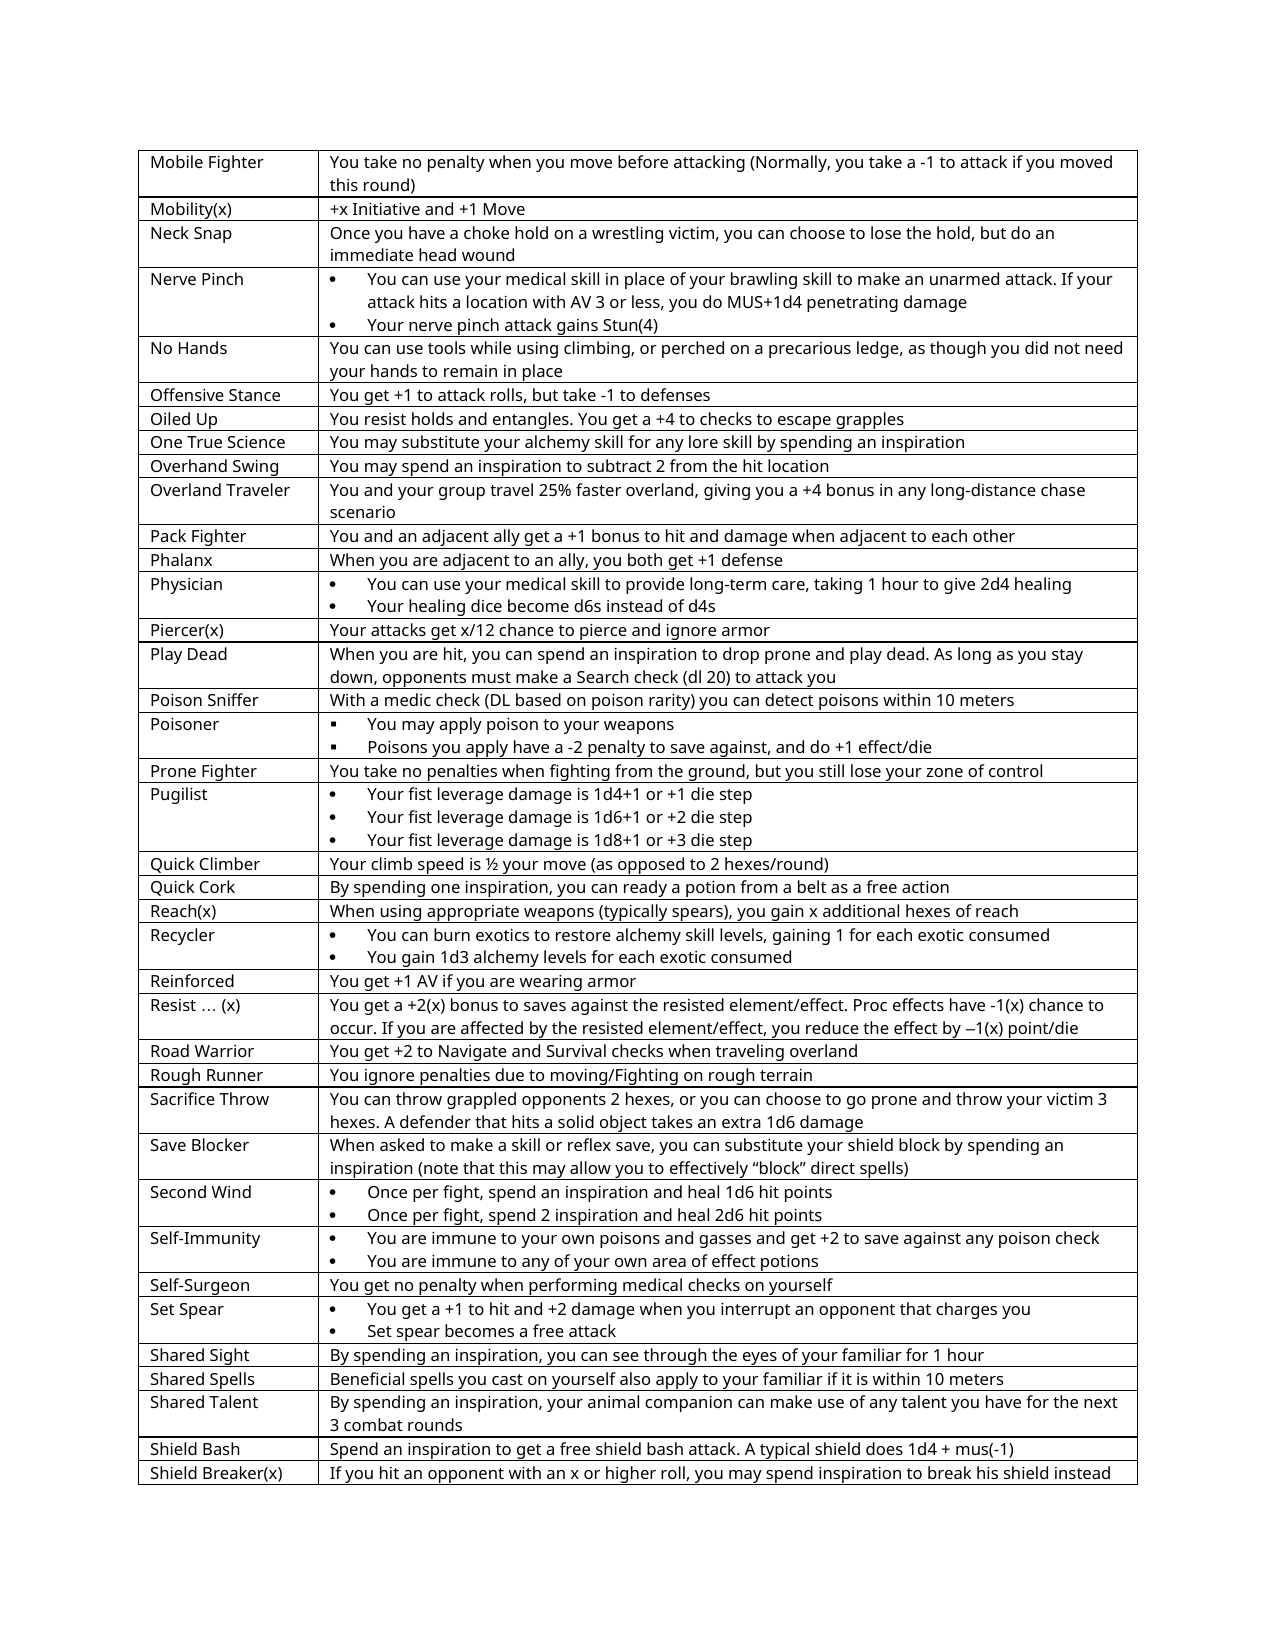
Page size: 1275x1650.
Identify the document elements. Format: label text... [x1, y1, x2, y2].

table_cell Poisoner [139, 713, 318, 758]
table_cell Once you have a choke hold on a wrestling victim, you can choose to lose the hold, but do an immediate head wound [319, 221, 1137, 267]
table_cell You may substitute your alchemy skill for any lore skill by spending an inspiration [319, 431, 1137, 453]
table_cell You can use tools while using climbing, or perched on a precarious ledge, as though you did not need your hands to remain in place [319, 337, 1137, 382]
table_cell You get +1 to attack rolls, but take -1 to defenses [319, 383, 1137, 406]
table_cell You can use your medical skill to provide long-term care, taking 1 hour to give 2d4 healing Your healing dice become d6s instead of d4s [319, 572, 1137, 618]
table_cell You get a +1 to hit and +2 damage when you interrupt an opponent that charges you Set spear becomes a free attack [319, 1297, 1137, 1342]
table_cell You may spend an inspiration to subtract 2 from the hit location [319, 455, 1137, 477]
table_cell When asked to make a skill or reflex save, you can substitute your shield block by spending an inspiration (note that this may allow you to effectively “block” direct spells) [319, 1134, 1137, 1179]
table_cell Second Wind [139, 1180, 318, 1226]
table_cell Nerve Pinch [139, 268, 318, 336]
table_cell You may apply poison to your weapons Poisons you apply have a -2 penalty to save against, and do +1 effect/die [319, 713, 1137, 758]
table_cell Neck Snap [139, 221, 318, 267]
table_cell Reinforced [139, 970, 318, 992]
table_cell If you hit an opponent with an x or higher roll, you may spend inspiration to break his shield instead [319, 1461, 1137, 1484]
table_cell You can burn exotics to restore alchemy skill levels, gaining 1 for each exotic consumed You gain 1d3 alchemy levels for each exotic consumed [319, 923, 1137, 969]
table_cell You can use your medical skill in place of your brawling skill to make an unarmed attack. If your attack hits a location with AV 3 or less, you do MUS+1d4 penetrating damage Your nerve pinch attack gains Stun(4) [319, 268, 1137, 336]
table_cell Shared Spells [139, 1367, 318, 1390]
table_cell When using appropriate weapons (typically spears), you gain x additional hexes of reach [319, 900, 1137, 922]
table_cell Oiled Up [139, 407, 318, 430]
table_cell You resist holds and entangles. You get a +4 to checks to escape grapples [319, 407, 1137, 430]
table_cell Pugilist [139, 783, 318, 851]
table_cell When you are hit, you can spend an inspiration to drop prone and play dead. As long as you stay down, opponents must make a Search check (dl 20) to attack you [319, 643, 1137, 688]
table_cell Reach(x) [139, 900, 318, 922]
table_cell You and your group travel 25% faster overland, giving you a +4 bonus in any long-distance chase scenario [319, 478, 1137, 524]
table_cell You can throw grappled opponents 2 hexes, or you can choose to go prone and throw your victim 3 hexes. A defender that hits a solid object takes an extra 1d6 damage [319, 1088, 1137, 1133]
table_cell You get +2 to Navigate and Survival checks when traveling overland [319, 1040, 1137, 1063]
table_cell By spending an inspiration, you can see through the eyes of your familiar for 1 hour [319, 1344, 1137, 1366]
table_cell Phalanx [139, 549, 318, 571]
table_cell Physician [139, 572, 318, 618]
table_cell Beneficial spells you cast on yourself also apply to your familiar if it is within 10 meters [319, 1367, 1137, 1390]
table_cell Shield Bash [139, 1438, 318, 1460]
table_cell By spending an inspiration, your animal companion can make use of any talent you have for the next 3 combat rounds [319, 1391, 1137, 1436]
table_cell One True Science [139, 431, 318, 453]
table_cell Save Blocker [139, 1134, 318, 1179]
table_cell You get no penalty when performing medical checks on yourself [319, 1273, 1137, 1296]
table_cell Sacrifice Throw [139, 1088, 318, 1133]
table_cell You take no penalties when fighting from the ground, but you still lose your zone of control [319, 759, 1137, 782]
table_cell Rough Runner [139, 1064, 318, 1086]
table_cell You ignore penalties due to moving/Fighting on rough terrain [319, 1064, 1137, 1086]
table_cell Offensive Stance [139, 383, 318, 406]
table_cell Mobile Fighter [139, 151, 318, 196]
table_cell By spending one inspiration, you can ready a potion from a belt as a free action [319, 876, 1137, 898]
table_cell You are immune to your own poisons and gasses and get +2 to save against any poison check You are immune to any of your own area of effect potions [319, 1227, 1137, 1272]
table_cell Poison Sniffer [139, 689, 318, 712]
table_cell Your attacks get x/12 chance to pierce and ignore armor [319, 619, 1137, 641]
table_cell Recycler [139, 923, 318, 969]
table_cell Overhand Swing [139, 455, 318, 477]
table_cell Quick Climber [139, 852, 318, 875]
table_cell Prone Fighter [139, 759, 318, 782]
table_cell When you are adjacent to an ally, you both get +1 defense [319, 549, 1137, 571]
table_cell Quick Cork [139, 876, 318, 898]
table_cell Road Warrior [139, 1040, 318, 1063]
table_cell Piercer(x) [139, 619, 318, 641]
table_cell With a medic check (DL based on poison rarity) you can detect poisons within 10 meters [319, 689, 1137, 712]
table_cell Spend an inspiration to get a free shield bash attack. A typical shield does 1d4 + mus(-1) [319, 1438, 1137, 1460]
table_cell Once per fight, spend an inspiration and heal 1d6 hit points Once per fight, spend 2 inspiration and heal 2d6 hit points [319, 1180, 1137, 1226]
table_cell Set Spear [139, 1297, 318, 1342]
table_cell You get a +2(x) bonus to saves against the resisted element/effect. Proc effects have -1(x) chance to occur. If you are affected by the resisted element/effect, you reduce the effect by –1(x) point/die [319, 994, 1137, 1039]
table_cell You take no penalty when you move before attacking (Normally, you take a -1 to attack if you moved this round) [319, 151, 1137, 196]
table_cell Mobility(x) [139, 198, 318, 220]
table_cell Resist … (x) [139, 994, 318, 1039]
table_cell Play Dead [139, 643, 318, 688]
table_cell Self-Surgeon [139, 1273, 318, 1296]
table_cell +x Initiative and +1 Move [319, 198, 1137, 220]
table_cell Your fist leverage damage is 1d4+1 or +1 die step Your fist leverage damage is 1d6+1 or +2 die step Your fist leverage damage is 1d8+1 or +3 die step [319, 783, 1137, 851]
table_cell Shield Breaker(x) [139, 1461, 318, 1484]
table_cell Shared Talent [139, 1391, 318, 1436]
table_cell You and an adjacent ally get a +1 bonus to hit and damage when adjacent to each other [319, 525, 1137, 547]
table_cell Overland Traveler [139, 478, 318, 524]
table_cell You get +1 AV if you are wearing armor [319, 970, 1137, 992]
table_cell Pack Fighter [139, 525, 318, 547]
table_cell Shared Sight [139, 1344, 318, 1366]
table_cell Your climb speed is ½ your move (as opposed to 2 hexes/round) [319, 852, 1137, 875]
table_cell No Hands [139, 337, 318, 382]
table_cell Self-Immunity [139, 1227, 318, 1272]
